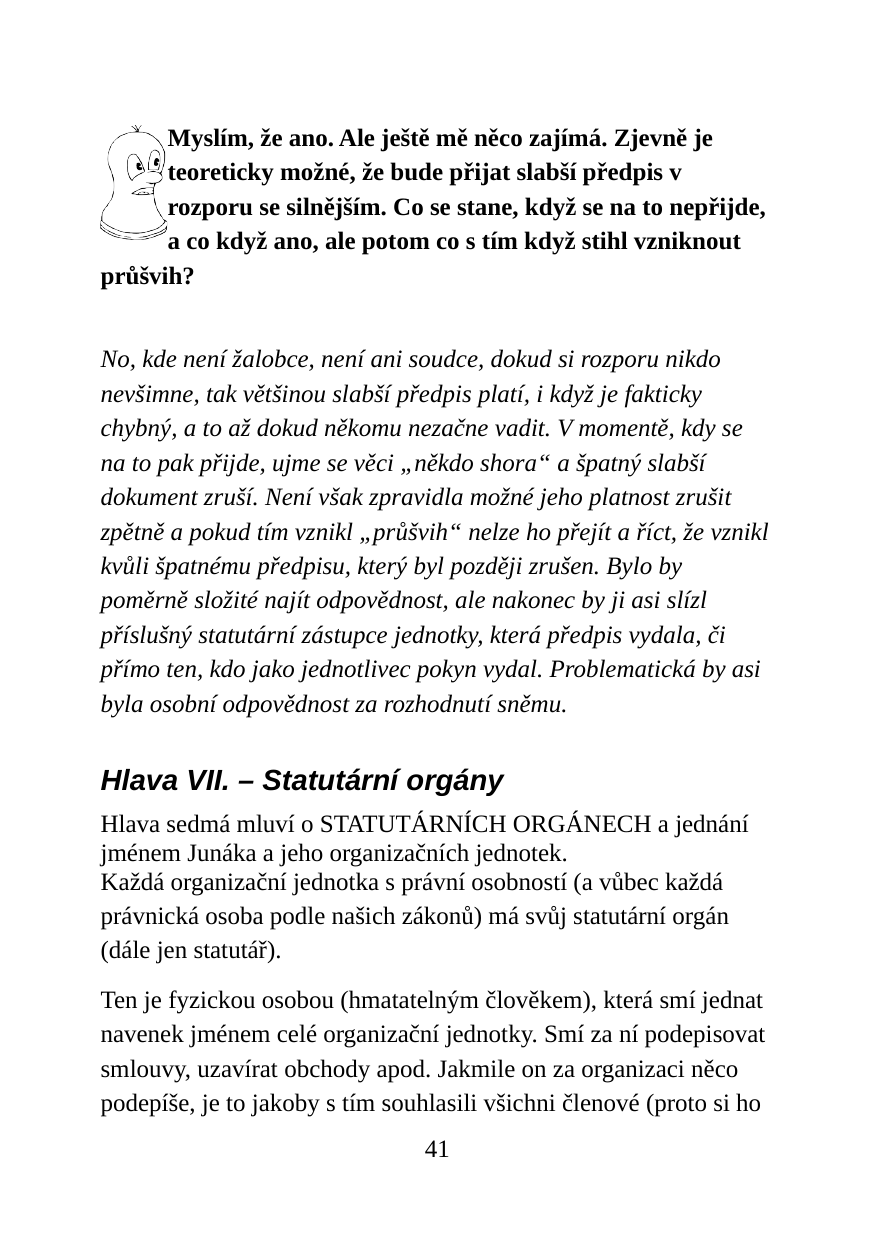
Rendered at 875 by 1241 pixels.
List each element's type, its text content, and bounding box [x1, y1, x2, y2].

text Hlava sedmá mluví o STATUTÁRNÍCH ORGÁNECH a jednání jménem Junáka a jeho organizačních jednotek. [100, 809, 774, 867]
subtitle Hlava VII. – Statutární orgány [100, 763, 774, 797]
text Ten je fyzickou osobou (hmatatelným člověkem), která smí jednat navenek jménem celé organizační jednotky. Smí za ní podepisovat smlouvy, uzavírat obchody apod. Jakmile on za organizaci něco podepíše, je to jakoby s tím souhlasili všichni členové (proto si ho [100, 985, 774, 1117]
text No, kde není žalobce, není ani soudce, dokud si rozporu nikdo nevšimne, tak většinou slabší předpis platí, i když je fakticky chybný, a to až dokud někomu nezačne vadit. V momentě, kdy se na to pak přijde, ujme se věci „někdo shora“ a špatný slabší dokument zruší. Není však zpravidla možné jeho platnost zrušit zpětně a pokud tím vznikl „průšvih“ nelze ho přejít a říct, že vznikl kvůli špatnému předpisu, který byl později zrušen. Bylo by poměrně složité najít odpovědnost, ale nakonec by ji asi slízl příslušný statutární zástupce jednotky, která předpis vydala, či přímo ten, kdo jako jednotlivec pokyn vydal. Problematická by asi byla osobní odpovědnost za rozhodnutí sněmu. [100, 344, 774, 718]
text Každá organizační jednotka s právní osobností (a vůbec každá právnická osoba podle našich zákonů) má svůj statutární orgán (dále jen statutář). [100, 867, 774, 964]
text Myslím, že ano. Ale ještě mě něco zajímá. Zjevně je teoreticky možné, že bude přijat slabší předpis v rozporu se silnějším. Co se stane, když se na to nepřijde, a co když ano, ale potom co s tím když stihl vzniknout průšvih? [100, 123, 774, 324]
